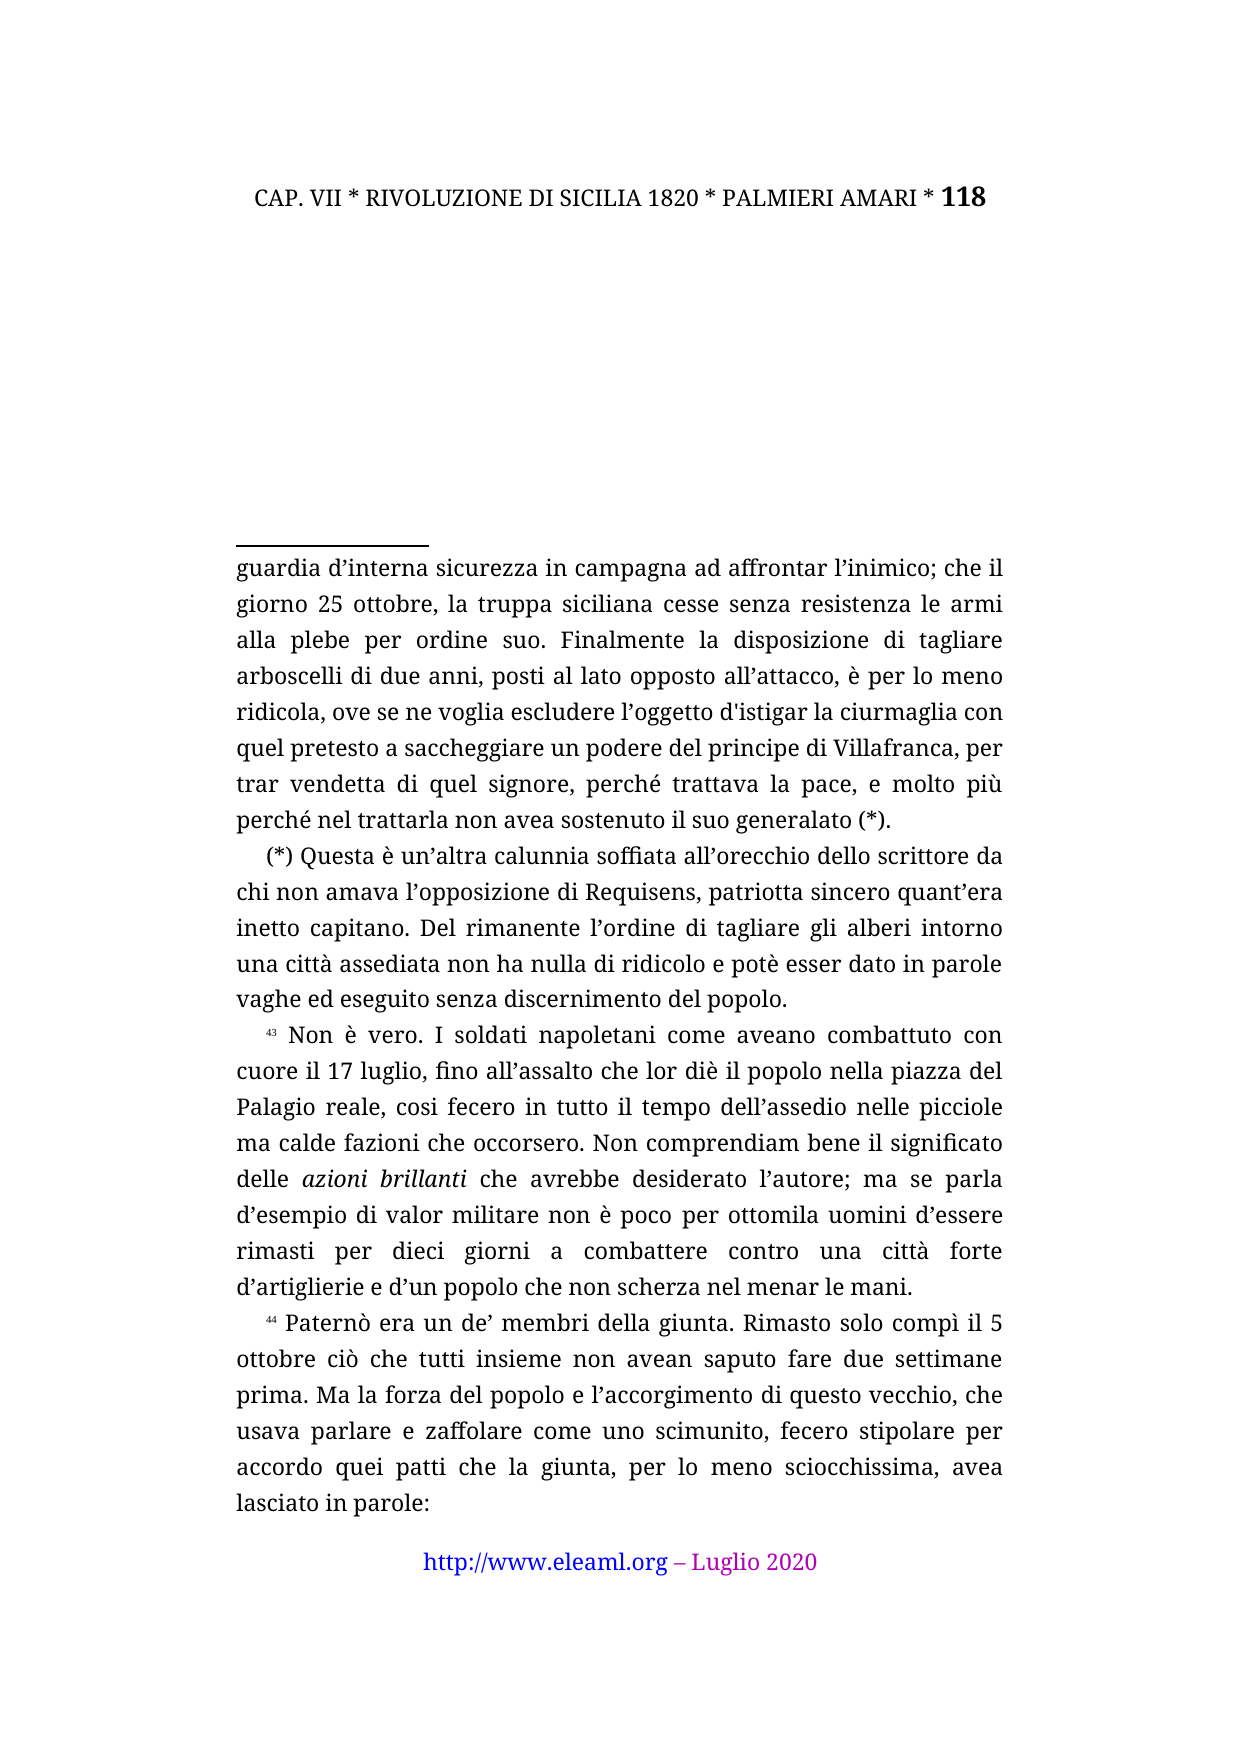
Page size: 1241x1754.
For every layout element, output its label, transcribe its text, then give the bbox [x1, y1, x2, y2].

text Paternò era un de’ membri della giunta. Rimasto solo compì il 5 ottobre ciò che tutti insieme non avean saputo fare due settimane prima. Ma la forza del popolo e l’accorgimento di questo vecchio, che usava parlare e zaffolare come uno scimunito, fecero stipolare per accordo quei patti che la giunta, per lo meno sciocchissima, avea lasciato in parole: [236, 1307, 1004, 1518]
text guardia d’interna sicurezza in campagna ad affrontar l’inimico; che il giorno 25 ottobre, la truppa siciliana cesse senza resistenza le armi alla plebe per ordine suo. Finalmente la disposizione di tagliare arboscelli di due anni, posti al lato opposto all’attacco, è per lo meno ridicola, ove se ne voglia escludere l’oggetto d'istigar la ciurmaglia con quel pretesto a saccheggiare un podere del principe di Villafranca, per trar vendetta di quel signore, perché trattava la pace, e molto più perché nel trattarla non avea sostenuto il suo generalato (*). [236, 552, 1004, 835]
text (*) Questa è un’altra calunnia soffiata all’orecchio dello scrittore da chi non amava l’opposizione di Requisens, patriotta sincero quant’era inetto capitano. Del rimanente l’ordine di tagliare gli alberi intorno una città assediata non ha nulla di ridicolo e potè esser dato in parole vaghe ed eseguito senza discernimento del popolo. [236, 840, 1004, 1015]
text Non è vero. I soldati napoletani come aveano combattuto con cuore il 17 luglio, fino all’assalto che lor diè il popolo nella piazza del Palagio reale, cosi fecero in tutto il tempo dell’assedio nelle picciole ma calde fazioni che occorsero. Non comprendiam bene il significato delle azioni brillanti che avrebbe desiderato l’autore; ma se parla d’esempio di valor militare non è poco per ottomila uomini d’essere rimasti per dieci giorni a combattere contro una città forte d’artiglierie e d’un popolo che non scherza nel menar le mani. [236, 1019, 1004, 1302]
